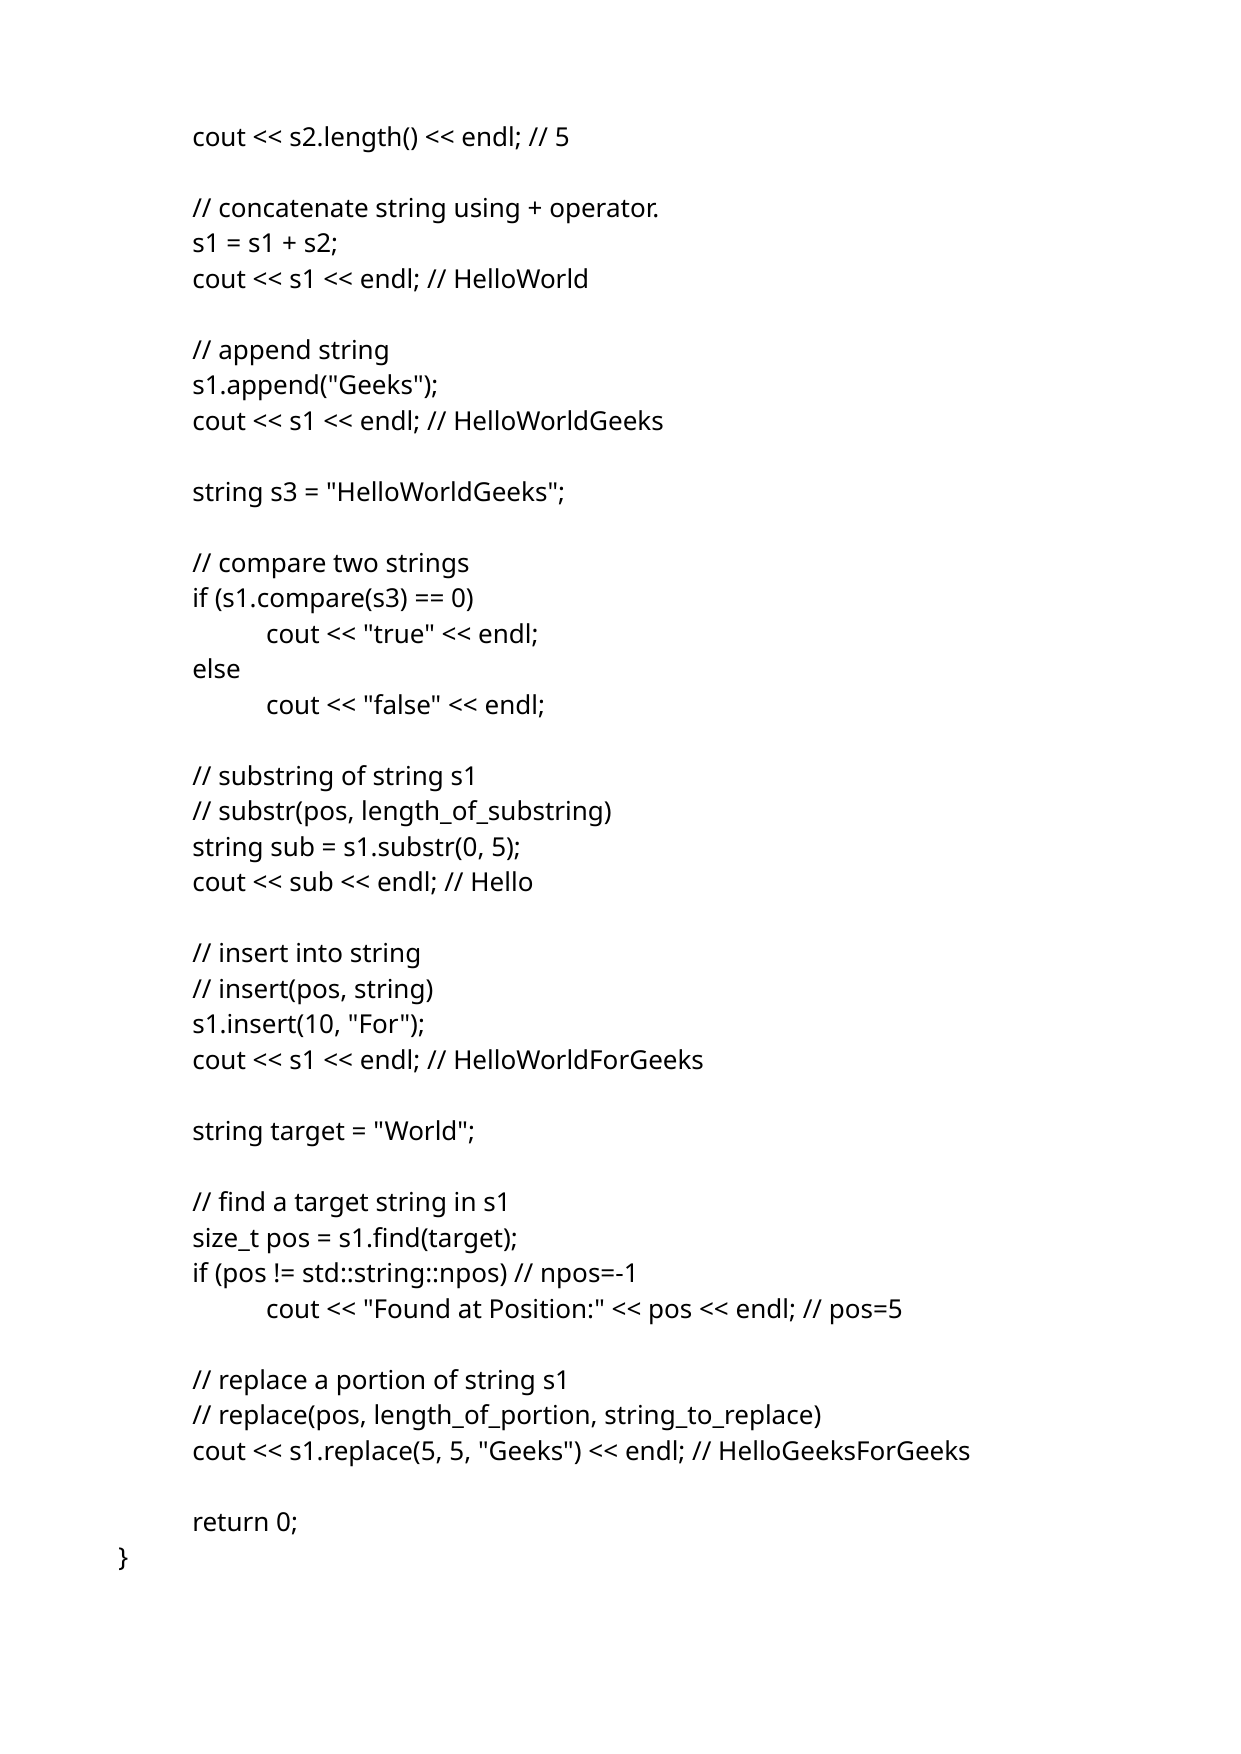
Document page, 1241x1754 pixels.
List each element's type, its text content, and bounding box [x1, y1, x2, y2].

text cout << s2.length() << endl; // 5 [118, 118, 1122, 154]
text if (pos != std::string::npos) // npos=-1 [118, 1255, 1122, 1290]
text size_t pos = s1.find(target); [118, 1219, 1122, 1255]
text else [118, 651, 1122, 686]
text s1 = s1 + s2; [118, 225, 1122, 260]
text cout << "true" << endl; [118, 615, 1122, 651]
text // substr(pos, length_of_substring) [118, 793, 1122, 828]
text cout << "Found at Position:" << pos << endl; // pos=5 [118, 1290, 1122, 1326]
text // substring of string s1 [118, 757, 1122, 793]
text // concatenate string using + operator. [118, 189, 1122, 225]
text // insert into string [118, 935, 1122, 971]
text string s3 = "HelloWorldGeeks"; [118, 473, 1122, 509]
text // replace(pos, length_of_portion, string_to_replace) [118, 1397, 1122, 1432]
text } [118, 1539, 1122, 1574]
text cout << sub << endl; // Hello [118, 864, 1122, 899]
text // append string [118, 331, 1122, 367]
text s1.insert(10, "For"); [118, 1006, 1122, 1042]
text return 0; [118, 1503, 1122, 1539]
text cout << s1 << endl; // HelloWorldGeeks [118, 402, 1122, 438]
text cout << s1 << endl; // HelloWorldForGeeks [118, 1042, 1122, 1077]
text // insert(pos, string) [118, 971, 1122, 1006]
text cout << "false" << endl; [118, 686, 1122, 722]
text string sub = s1.substr(0, 5); [118, 828, 1122, 864]
text s1.append("Geeks"); [118, 367, 1122, 402]
text // compare two strings [118, 544, 1122, 580]
text cout << s1.replace(5, 5, "Geeks") << endl; // HelloGeeksForGeeks [118, 1432, 1122, 1468]
text cout << s1 << endl; // HelloWorld [118, 260, 1122, 296]
text string target = "World"; [118, 1113, 1122, 1148]
text if (s1.compare(s3) == 0) [118, 580, 1122, 615]
text // find a target string in s1 [118, 1184, 1122, 1219]
text // replace a portion of string s1 [118, 1361, 1122, 1397]
